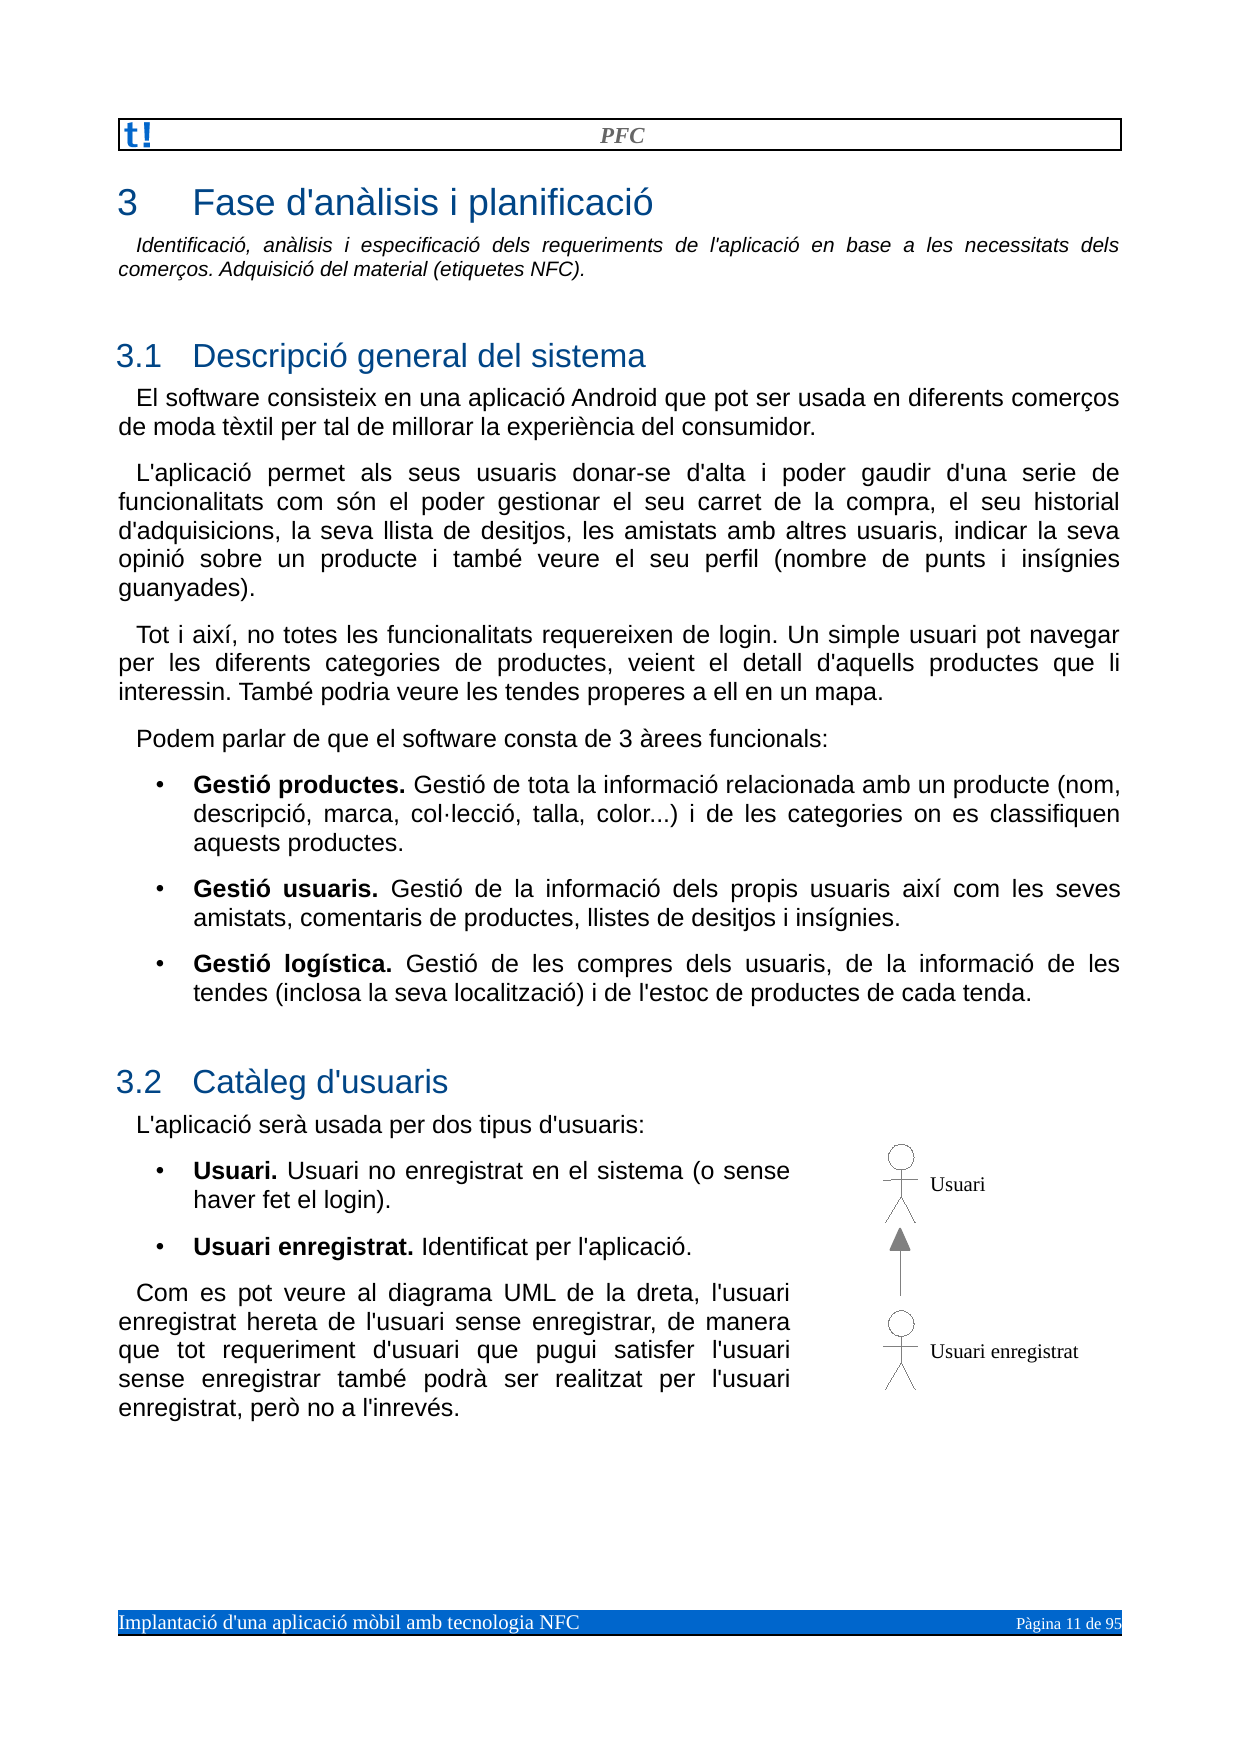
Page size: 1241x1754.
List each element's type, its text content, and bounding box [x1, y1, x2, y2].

text Identificació, anàlisis i especificació dels requeriments de l'aplicació en base a les necessitats dels comerços. Adquisició del material (etiquetes NFC). [118, 232, 1122, 280]
picture [123, 121, 151, 148]
list Gestió logística. Gestió de les compres dels usuaris, de la informació de les tendes (inclosa la seva localització) i de l'estoc de productes de cada tenda. [156, 949, 1122, 1007]
text Com es pot veure al diagrama UML de la dreta, l'usuari enregistrat hereta de l'usuari sense enregistrar, de manera que tot requeriment d'usuari que pugui satisfer l'usuari sense enregistrar també podrà ser realitzat per l'usuari enregistrat, però no a l'inrevés. [118, 1278, 791, 1422]
list Gestió productes. Gestió de tota la informació relacionada amb un producte (nom, descripció, marca, col·lecció, talla, color...) i de les categories on es classifiquen aquests productes. [156, 770, 1122, 856]
text El software consisteix en una aplicació Android que pot ser usada en diferents comerços de moda tèxtil per tal de millorar la experiència del consumidor. [118, 383, 1122, 441]
list Gestió usuaris. Gestió de la informació dels propis usuaris així com les seves amistats, comentaris de productes, llistes de desitjos i insígnies. [156, 874, 1122, 932]
subtitle Fase d'anàlisis i planificació [106, 181, 1122, 224]
text Tot i així, no totes les funcionalitats requereixen de login. Un simple usuari pot navegar per les diferents categories de productes, veient el detall d'aquells productes que li interessin. També podria veure les tendes properes a ell en un mapa. [118, 620, 1122, 706]
text L'aplicació permet als seus usuaris donar-se d'alta i poder gaudir d'una serie de funcionalitats com són el poder gestionar el seu carret de la compra, el seu historial d'adquisicions, la seva llista de desitjos, les amistats amb altres usuaris, indicar la seva opinió sobre un producte i també veure el seu perfil (nombre de punts i insígnies guanyades). [118, 458, 1122, 602]
subtitle Catàleg d'usuaris [106, 1062, 1122, 1101]
list Usuari. Usuari no enregistrat en el sistema (o sense haver fet el login). [156, 1156, 791, 1214]
subtitle Descripció general del sistema [106, 336, 1122, 374]
text Podem parlar de que el software consta de 3 àrees funcionals: [118, 724, 1122, 752]
list Usuari enregistrat. Identificat per l'aplicació. [156, 1231, 791, 1260]
text L'aplicació serà usada per dos tipus d'usuaris: [118, 1110, 791, 1138]
